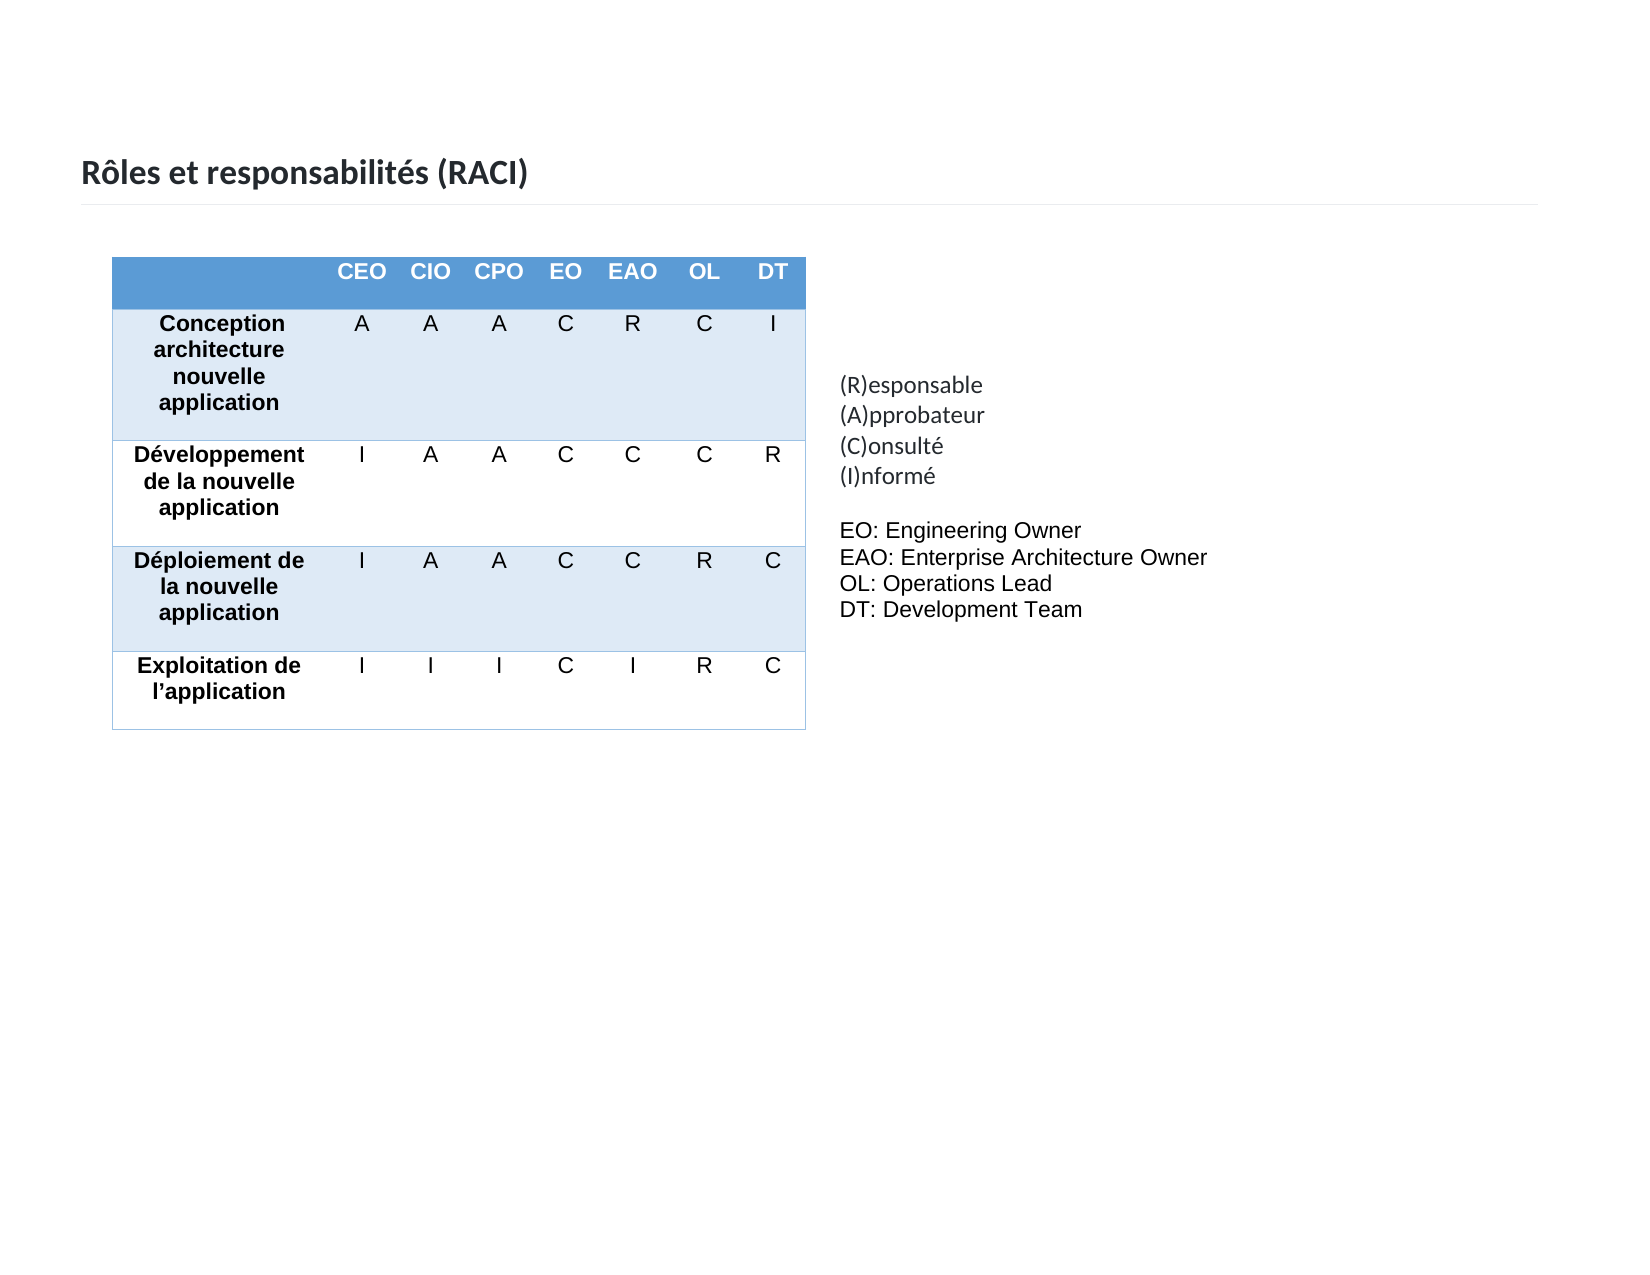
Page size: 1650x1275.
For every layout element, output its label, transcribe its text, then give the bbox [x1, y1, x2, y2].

table_cell R [596, 310, 669, 440]
table_header DT [740, 258, 805, 309]
table_cell Conception architecture nouvelle application [113, 310, 326, 440]
table_cell C [596, 547, 669, 651]
table_header CPO [463, 258, 535, 309]
table_cell I [596, 652, 669, 729]
table_cell C [535, 652, 596, 729]
table_cell C [535, 441, 596, 546]
table_cell A [463, 547, 535, 651]
table_cell I [398, 652, 463, 729]
table_cell A [463, 310, 535, 440]
text (C)onsulté [839, 430, 1215, 460]
table_cell C [740, 547, 805, 651]
table_cell A [326, 310, 398, 440]
table_cell Déploiement de la nouvelle application [113, 547, 326, 651]
table_cell A [398, 441, 463, 546]
table_cell R [669, 547, 740, 651]
table_cell C [740, 652, 805, 729]
table_cell A [463, 441, 535, 546]
table_cell R [669, 652, 740, 729]
table_cell A [398, 547, 463, 651]
text OL: Operations Lead [839, 570, 1215, 596]
text EAO: Enterprise Architecture Owner [839, 544, 1215, 570]
text EO: Engineering Owner [839, 517, 1215, 544]
table_cell Développement de la nouvelle application [113, 441, 326, 546]
table_cell C [669, 441, 740, 546]
table_header OL [669, 258, 740, 309]
table_cell I [326, 441, 398, 546]
subtitle Rôles et responsabilités (RACI) [81, 150, 1538, 204]
text (I)nformé [839, 460, 1215, 491]
table_header EAO [596, 258, 669, 309]
text DT: Development Team [839, 596, 1215, 623]
text (R)esponsable [839, 369, 1215, 399]
table_cell I [463, 652, 535, 729]
table_cell A [398, 310, 463, 440]
table_cell C [535, 547, 596, 651]
table_cell I [740, 310, 805, 440]
table_header EO [535, 258, 596, 309]
table_cell I [326, 652, 398, 729]
table_cell C [535, 310, 596, 440]
table_cell I [326, 547, 398, 651]
table_cell R [740, 441, 805, 546]
table_cell C [596, 441, 669, 546]
table_cell C [669, 310, 740, 440]
table_header CIO [398, 258, 463, 309]
table_header [113, 258, 326, 309]
table_cell Exploitation de l’application [113, 652, 326, 729]
text (A)pprobateur [839, 399, 1215, 430]
table_header CEO [326, 258, 398, 309]
